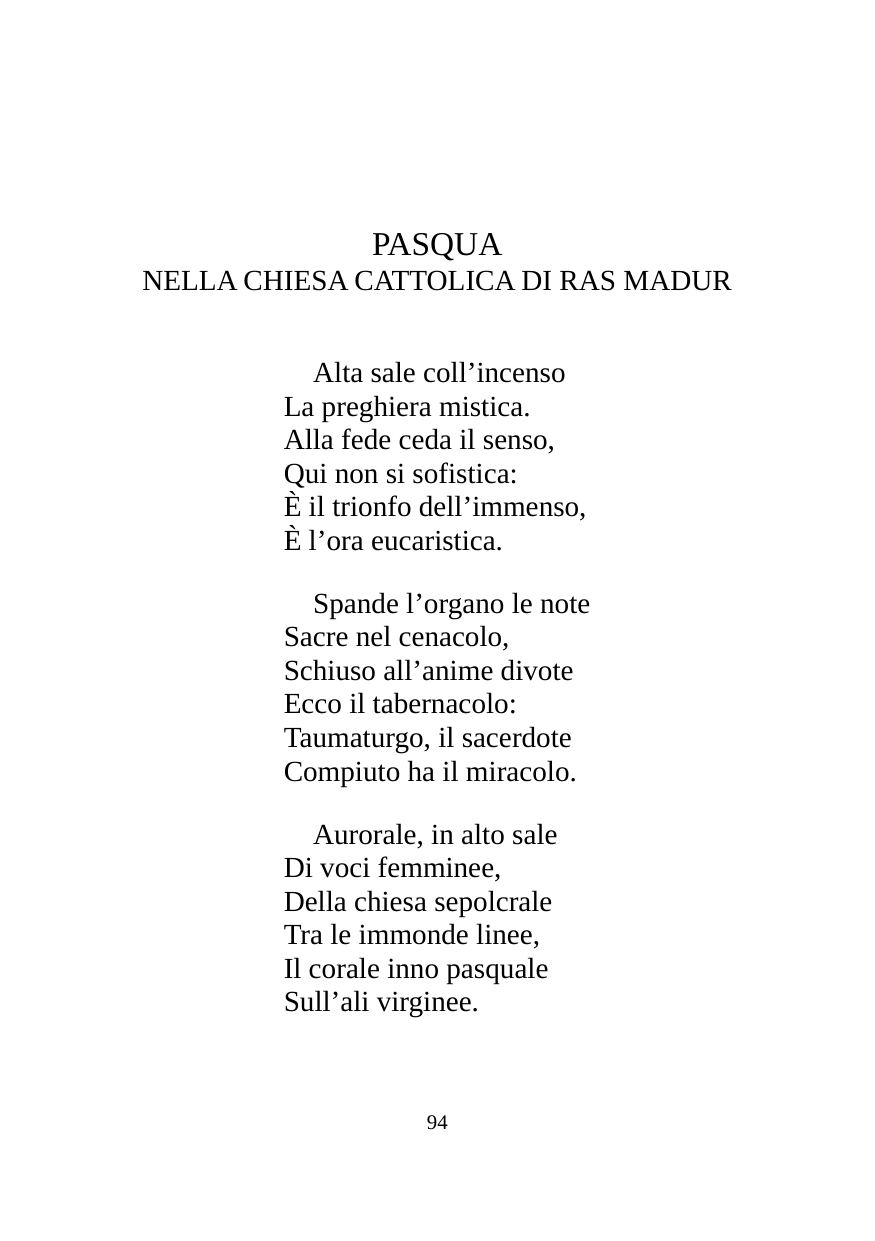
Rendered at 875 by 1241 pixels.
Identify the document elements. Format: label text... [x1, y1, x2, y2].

text Schiuso all’anime divote [283, 653, 768, 687]
text Tra le immonde linee, [283, 917, 768, 951]
text Alla fede ceda il senso, [283, 422, 768, 456]
text Sacre nel cenacolo, [283, 619, 768, 653]
text Ecco il tabernacolo: [283, 687, 768, 720]
text Il corale inno pasquale [283, 951, 768, 984]
text Qui non si sofistica: [283, 456, 768, 489]
text È l’ora eucaristica. [283, 523, 768, 557]
text Alta sale coll’incenso [283, 355, 768, 389]
text Spande l’organo le note [283, 586, 768, 619]
text È il trionfo dell’immenso, [283, 489, 768, 523]
text Taumaturgo, il sacerdote [283, 720, 768, 754]
text Di voci femminee, [283, 850, 768, 884]
text Compiuto ha il miracolo. [283, 754, 768, 787]
text Della chiesa sepolcrale [283, 884, 768, 917]
text La preghiera mistica. [283, 389, 768, 422]
subtitle PASQUA NELLA CHIESA CATTOLICA DI RAS MADUR [106, 224, 768, 296]
text Sull’ali virginee. [283, 984, 768, 1018]
text Aurorale, in alto sale [283, 817, 768, 850]
